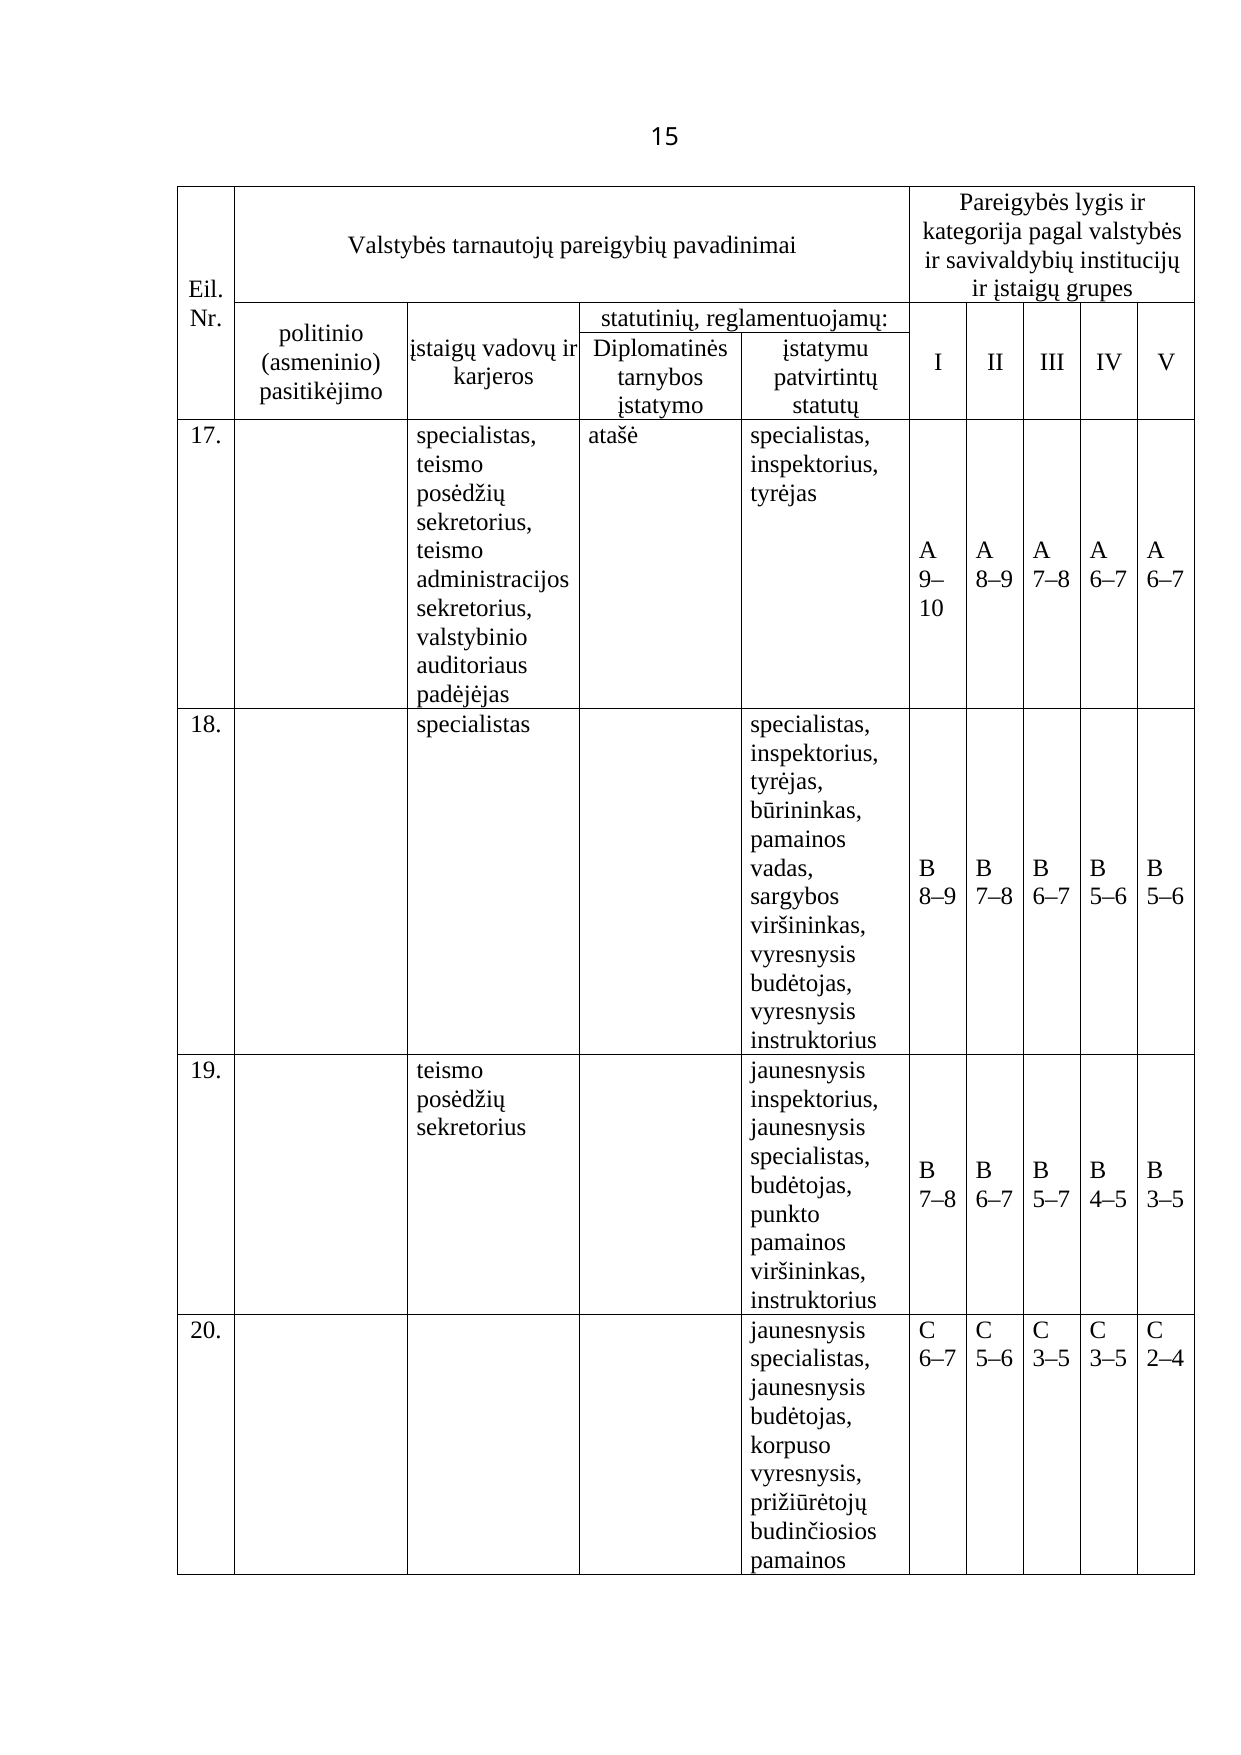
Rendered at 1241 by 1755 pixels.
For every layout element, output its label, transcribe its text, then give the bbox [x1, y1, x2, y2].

table_cell 19. [178, 1055, 234, 1314]
table_cell C 6–7 [910, 1315, 966, 1573]
table_cell [580, 709, 741, 1054]
table_cell B 7–8 [967, 709, 1023, 1054]
table_cell B 6–7 [967, 1055, 1023, 1314]
table_cell V [1138, 303, 1194, 419]
table_cell A 7–8 [1024, 420, 1080, 708]
table_cell B 4–5 [1081, 1055, 1137, 1314]
table_cell statutinių, reglamentuojamų: [580, 303, 909, 332]
table_cell A 6–7 [1138, 420, 1194, 708]
table_cell B 5–6 [1138, 709, 1194, 1054]
table_cell B 7–8 [910, 1055, 966, 1314]
table_cell C 3–5 [1081, 1315, 1137, 1573]
table_cell [235, 709, 407, 1054]
table_cell [580, 1055, 741, 1314]
table_cell B 5–6 [1081, 709, 1137, 1054]
table_cell IV [1081, 303, 1137, 419]
table_cell atašė [580, 420, 741, 708]
table_cell jaunesnysis inspektorius, jaunesnysis specialistas, budėtojas, punkto pamainos viršininkas, instruktorius [742, 1055, 909, 1314]
table_cell C 5–6 [967, 1315, 1023, 1573]
table_header Eil. Nr. [178, 187, 234, 419]
table_cell specialistas [408, 709, 579, 1054]
table_cell A 9–10 [910, 420, 966, 708]
table_cell II [967, 303, 1023, 419]
table_cell įstaigų vadovų ir karjeros [408, 303, 579, 419]
table_cell [408, 1315, 579, 1573]
table_header Pareigybės lygis ir kategorija pagal valstybės ir savivaldybių institucijų ir įstaigų grupes [910, 187, 1194, 302]
table_cell B 3–5 [1138, 1055, 1194, 1314]
table_cell 20. [178, 1315, 234, 1573]
table_header Valstybės tarnautojų pareigybių pavadinimai [235, 187, 909, 302]
table_cell 17. [178, 420, 234, 708]
table_cell [580, 1315, 741, 1573]
table_cell B 5–7 [1024, 1055, 1080, 1314]
table_cell teismo posėdžių sekretorius [408, 1055, 579, 1314]
table_cell specialistas, inspektorius, tyrėjas, būrininkas, pamainos vadas, sargybos viršininkas, vyresnysis budėtojas, vyresnysis instruktorius [742, 709, 909, 1054]
table_cell Diplomatinės tarnybos įstatymo [580, 333, 741, 419]
table_cell B 6–7 [1024, 709, 1080, 1054]
table_cell [235, 420, 407, 708]
table_cell III [1024, 303, 1080, 419]
table_cell specialistas, inspektorius, tyrėjas [742, 420, 909, 708]
table_cell A 8–9 [967, 420, 1023, 708]
table_cell [235, 1315, 407, 1573]
table_cell I [910, 303, 966, 419]
table_cell įstatymu patvirtintų statutų [742, 333, 909, 419]
table_cell A 6–7 [1081, 420, 1137, 708]
table_cell specialistas, teismo posėdžių sekretorius, teismo administracijos sekretorius, valstybinio auditoriaus padėjėjas [408, 420, 579, 708]
table_cell politinio (asmeninio) pasitikėjimo [235, 303, 407, 419]
table_cell C 2–4 [1138, 1315, 1194, 1573]
table_cell 18. [178, 709, 234, 1054]
table_cell C 3–5 [1024, 1315, 1080, 1573]
table_cell [235, 1055, 407, 1314]
table_cell B 8–9 [910, 709, 966, 1054]
table_cell jaunesnysis specialistas, jaunesnysis budėtojas, korpuso vyresnysis, prižiūrėtojų budinčiosios pamainos [742, 1315, 909, 1573]
